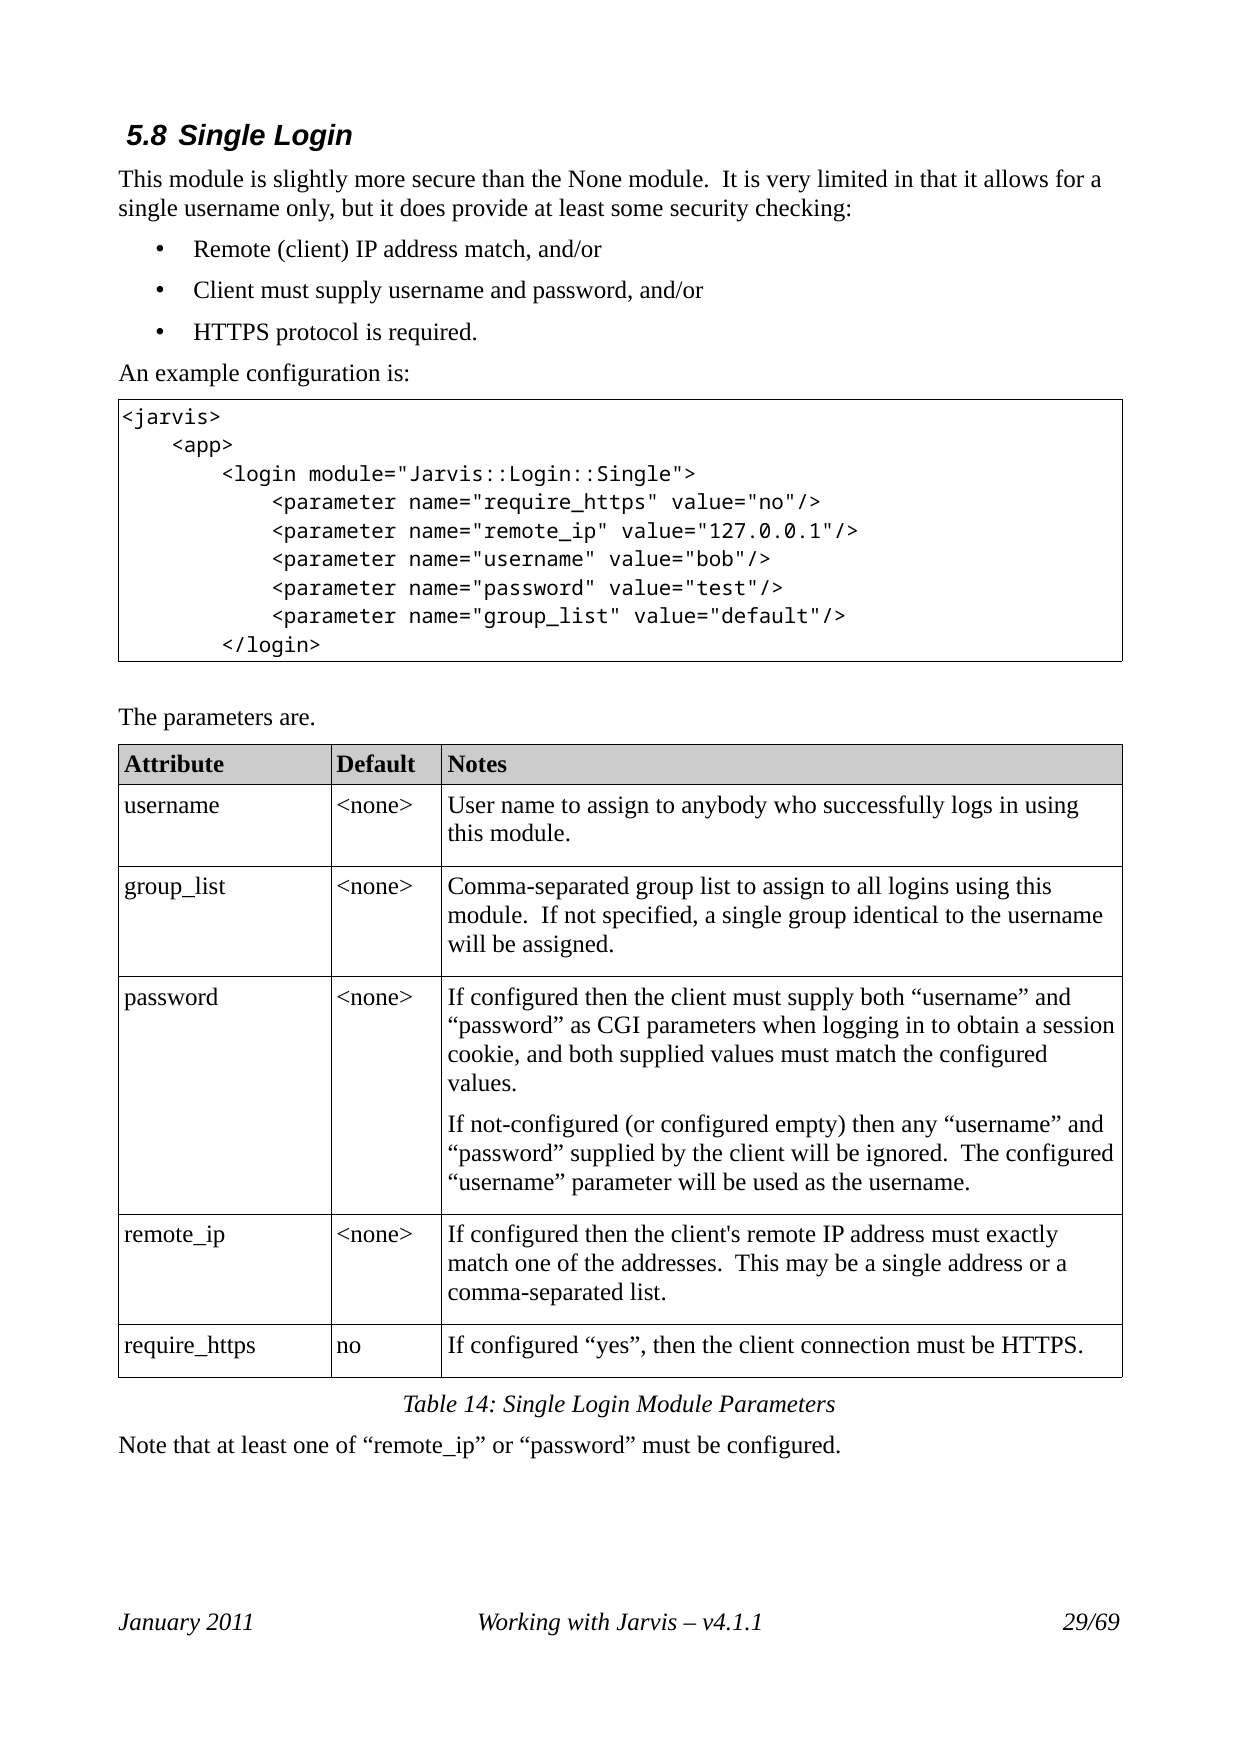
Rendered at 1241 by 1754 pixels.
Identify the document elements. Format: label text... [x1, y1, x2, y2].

text The parameters are. [118, 702, 1122, 731]
table_cell require_https [119, 1325, 331, 1377]
text <parameter name="group_list" value="default"/> [119, 598, 1122, 627]
table_cell <none> [332, 785, 441, 866]
table_cell <none> [332, 867, 441, 976]
text This module is slightly more secure than the None module. It is very limited in that it allows for a single username only, but it does provide at least some security checking: [118, 164, 1122, 222]
table_cell remote_ip [119, 1215, 331, 1324]
table_cell username [119, 785, 331, 866]
text Table 14: Single Login Module Parameters [118, 1389, 1122, 1418]
table_cell User name to assign to anybody who successfully logs in using this module. [442, 785, 1122, 866]
text <parameter name="require_https" value="no"/> [119, 484, 1122, 513]
table_cell no [332, 1325, 441, 1377]
table_cell <none> [332, 977, 441, 1214]
table_header Notes [442, 745, 1122, 784]
text <app> [119, 428, 1122, 456]
text An example configuration is: [118, 358, 1122, 387]
list Client must supply username and password, and/or [156, 275, 1122, 304]
table_cell password [119, 977, 331, 1214]
table_cell group_list [119, 867, 331, 976]
table_cell <none> [332, 1215, 441, 1324]
table_cell If configured “yes”, then the client connection must be HTTPS. [442, 1325, 1122, 1377]
table_cell Comma-separated group list to assign to all logins using this module. If not specified, a single group identical to the username will be assigned. [442, 867, 1122, 976]
text <parameter name="password" value="test"/> [119, 570, 1122, 598]
table_cell If configured then the client's remote IP address must exactly match one of the addresses. This may be a single address or a comma-separated list. [442, 1215, 1122, 1324]
text <login module="Jarvis::Login::Single"> [119, 456, 1122, 484]
subtitle Single Login [118, 118, 1122, 152]
text </login> [119, 627, 1122, 661]
text <parameter name="remote_ip" value="127.0.0.1"/> [119, 513, 1122, 541]
table_header Attribute [119, 745, 331, 784]
table_cell If configured then the client must supply both “username” and “password” as CGI parameters when logging in to obtain a session cookie, and both supplied values must match the configured values. If not-configured (or configured empty) then any “username” and “password” supplied by the client will be ignored. The configured “username” parameter will be used as the username. [442, 977, 1122, 1214]
text <parameter name="username" value="bob"/> [119, 541, 1122, 570]
text <jarvis> [119, 400, 1122, 428]
text Note that at least one of “remote_ip” or “password” must be configured. [118, 1431, 1122, 1459]
list Remote (client) IP address match, and/or [156, 234, 1122, 263]
list HTTPS protocol is required. [156, 317, 1122, 345]
table_header Default [332, 745, 441, 784]
